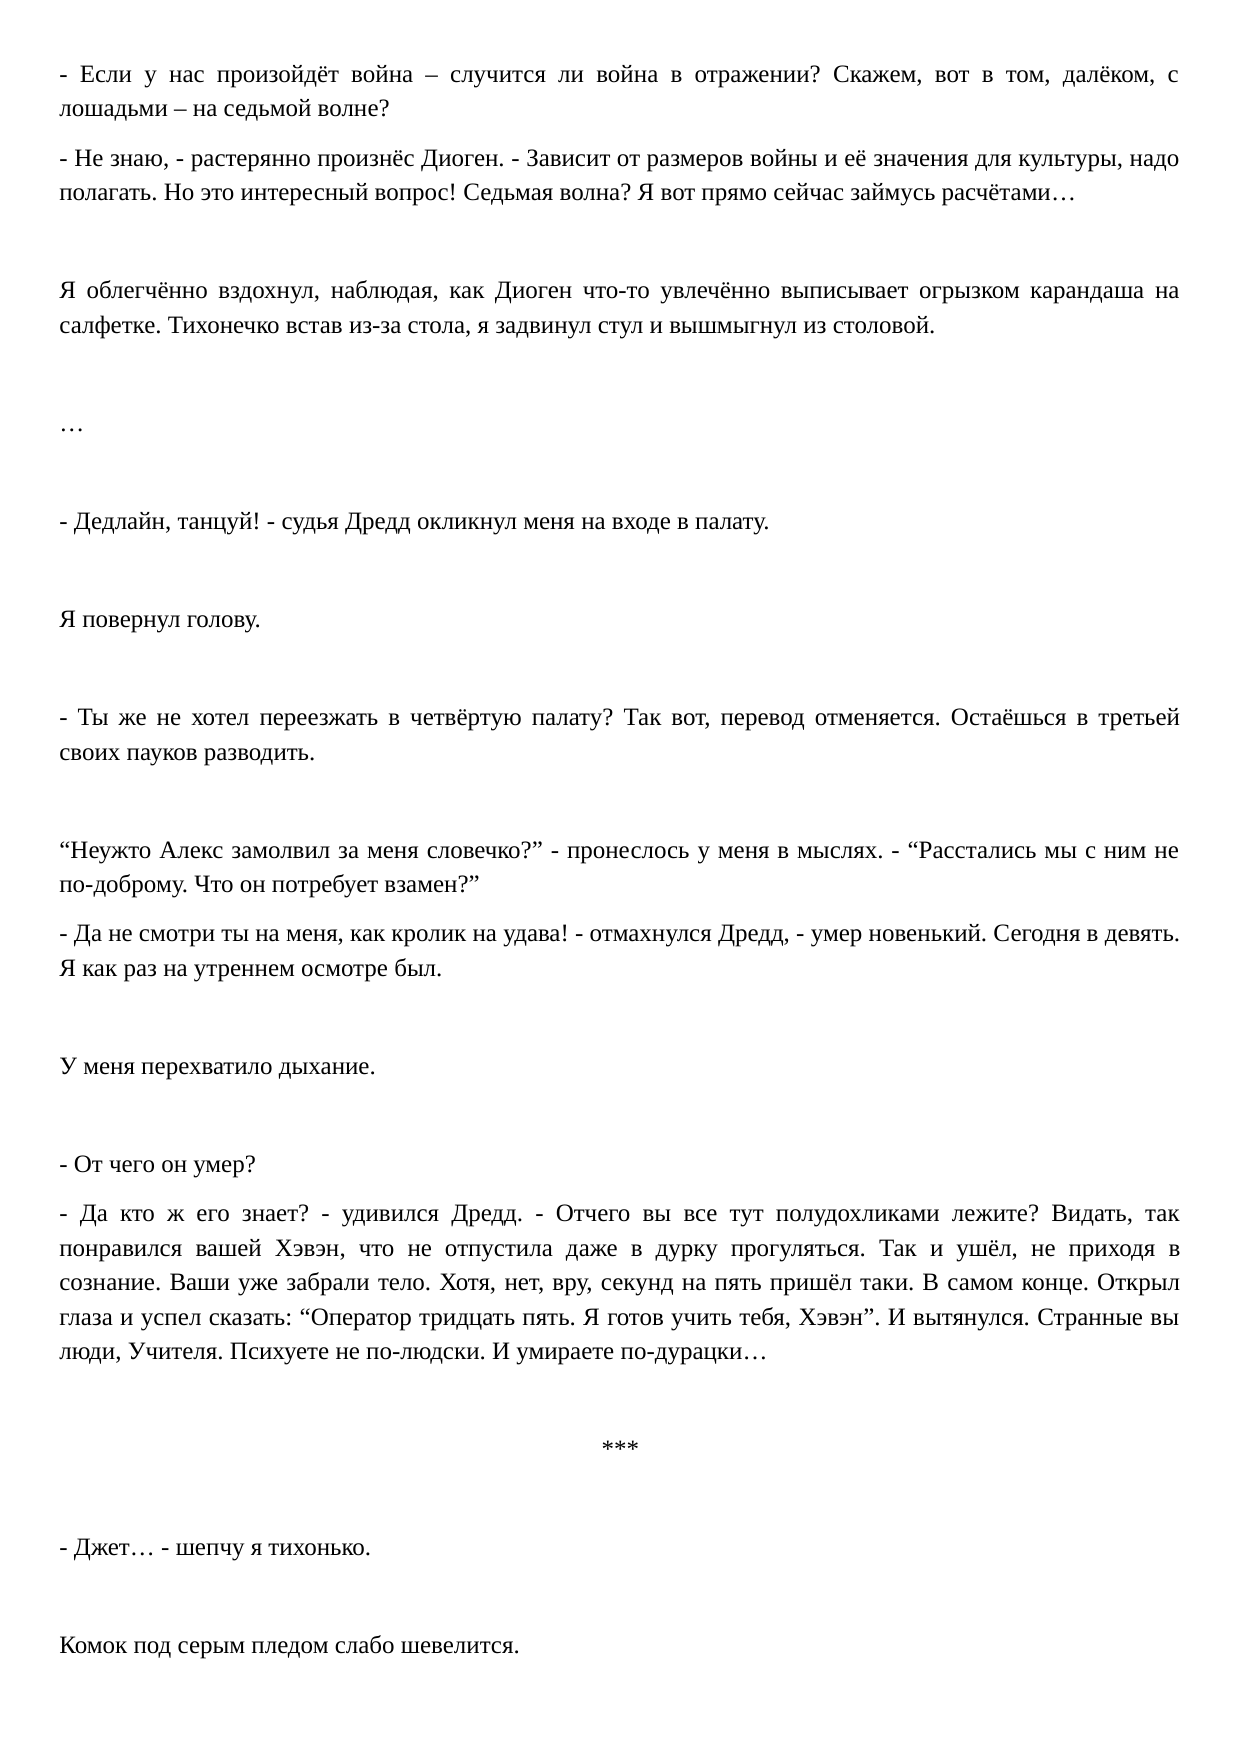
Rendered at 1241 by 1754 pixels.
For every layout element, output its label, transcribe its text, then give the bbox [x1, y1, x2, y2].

text - Не знаю, - растерянно произнёс Диоген. - Зависит от размеров войны и её значения для культуры, надо полагать. Но это интересный вопрос! Седьмая волна? Я вот прямо сейчас займусь расчётами… [59, 143, 1181, 206]
text - Ты же не хотел переезжать в четвёртую палату? Так вот, перевод отменяется. Остаёшься в третьей своих пауков разводить. [59, 702, 1181, 765]
text - Да кто ж его знает? - удивился Дредд. - Отчего вы все тут полудохликами лежите? Видать, так понравился вашей Хэвэн, что не отпустила даже в дурку прогуляться. Так и ушёл, не приходя в сознание. Ваши уже забрали тело. Хотя, нет, вру, секунд на пять пришёл таки. В самом конце. Открыл глаза и успел сказать: “Оператор тридцать пять. Я готов учить тебя, Хэвэн”. И вытянулся. Странные вы люди, Учителя. Психуете не по-людски. И умираете по-дурацки… [59, 1198, 1181, 1365]
text - Если у нас произойдёт война – случится ли война в отражении? Скажем, вот в том, далёком, с лошадьми – на седьмой волне? [59, 59, 1181, 122]
text У меня перехватило дыхание. [59, 1051, 1181, 1080]
text “Неужто Алекс замолвил за меня словечко?” - пронеслось у меня в мыслях. - “Расстались мы с ним не по-доброму. Что он потребует взамен?” [59, 835, 1181, 898]
text Комок под серым пледом слабо шевелится. [59, 1630, 1181, 1659]
text - Дедлайн, танцуй! - судья Дредд окликнул меня на входе в палату. [59, 506, 1181, 535]
text Я облегчённо вздохнул, наблюдая, как Диоген что-то увлечённо выписывает огрызком карандаша на салфетке. Тихонечко встав из-за стола, я задвинул стул и вышмыгнул из столовой. [59, 275, 1181, 338]
text - От чего он умер? [59, 1149, 1181, 1178]
text - Да не смотри ты на меня, как кролик на удава! - отмахнулся Дредд, - умер новенький. Сегодня в девять. Я как раз на утреннем осмотре был. [59, 918, 1181, 982]
text Я повернул голову. [59, 604, 1181, 633]
text - Джет… - шепчу я тихонько. [59, 1532, 1181, 1561]
text *** [59, 1434, 1181, 1463]
text … [59, 408, 1181, 437]
